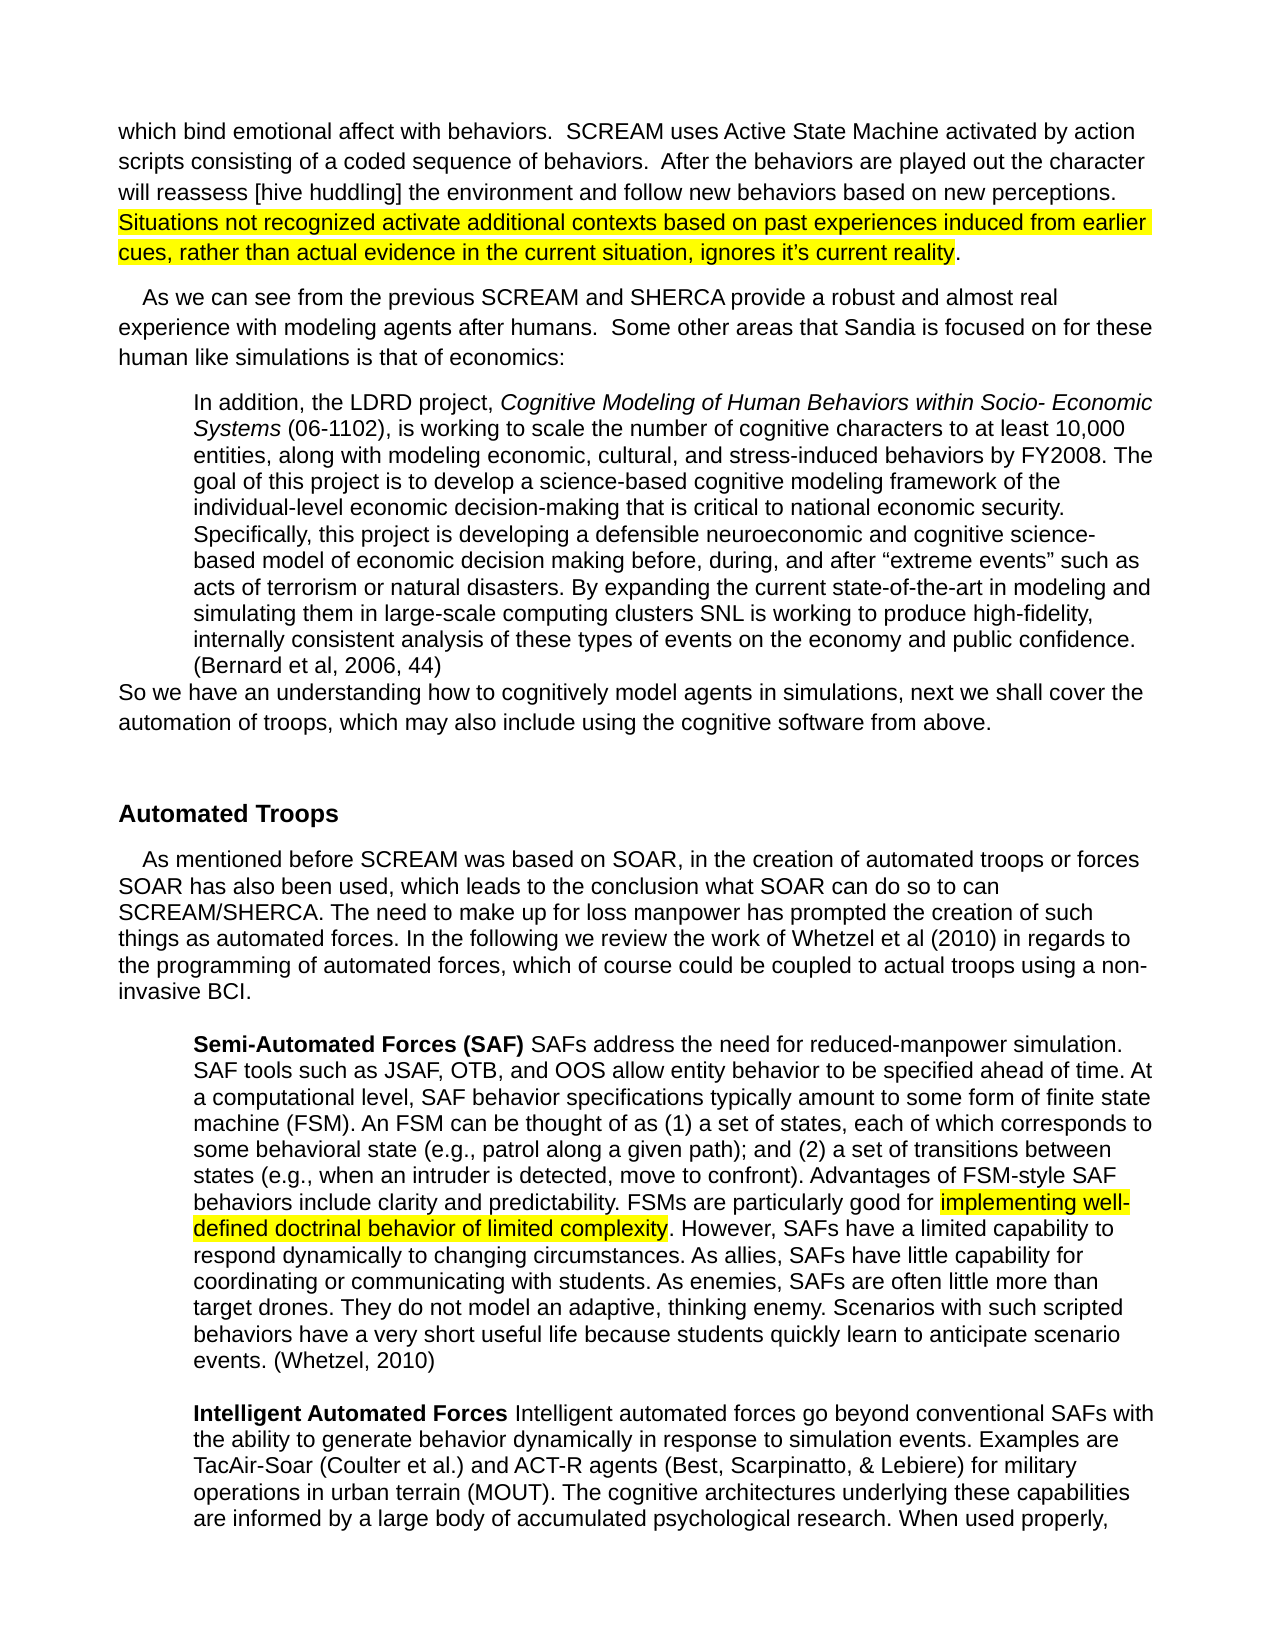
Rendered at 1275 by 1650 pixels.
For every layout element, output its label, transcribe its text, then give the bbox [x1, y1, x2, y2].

text As mentioned before SCREAM was based on SOAR, in the creation of automated troops or forces SOAR has also been used, which leads to the conclusion what SOAR can do so to can SCREAM/SHERCA. The need to make up for loss manpower has prompted the creation of such things as automated forces. In the following we review the work of Whetzel et al (2010) in regards to the programming of automated forces, which of course could be coupled to actual troops using a non-invasive BCI. [118, 846, 1157, 1004]
text which bind emotional affect with behaviors. SCREAM uses Active State Machine activated by action scripts consisting of a coded sequence of behaviors. After the behaviors are played out the character will reassess [hive huddling] the environment and follow new behaviors based on new perceptions. Situations not recognized activate additional contexts based on past experiences induced from earlier cues, rather than actual evidence in the current situation, ignores it’s current reality. [118, 118, 1157, 265]
text Semi-Automated Forces (SAF) SAFs address the need for reduced-manpower simulation. SAF tools such as JSAF, OTB, and OOS allow entity behavior to be specified ahead of time. At a computational level, SAF behavior specifications typically amount to some form of finite state machine (FSM). An FSM can be thought of as (1) a set of states, each of which corresponds to some behavioral state (e.g., patrol along a given path); and (2) a set of transitions between states (e.g., when an intruder is detected, move to confront). Advantages of FSM-style SAF behaviors include clarity and predictability. FSMs are particularly good for implementing well-defined doctrinal behavior of limited complexity. However, SAFs have a limited capability to respond dynamically to changing circumstances. As allies, SAFs have little capability for coordinating or communicating with students. As enemies, SAFs are often little more than target drones. They do not model an adaptive, thinking enemy. Scenarios with such scripted behaviors have a very short useful life because students quickly learn to anticipate scenario events. (Whetzel, 2010) [193, 1031, 1157, 1373]
text In addition, the LDRD project, Cognitive Modeling of Human Behaviors within Socio- Economic Systems (06-1102), is working to scale the number of cognitive characters to at least 10,000 entities, along with modeling economic, cultural, and stress-induced behaviors by FY2008. The goal of this project is to develop a science-based cognitive modeling framework of the individual-level economic decision-making that is critical to national economic security. Specifically, this project is developing a defensible neuroeconomic and cognitive science-based model of economic decision making before, during, and after “extreme events” such as acts of terrorism or natural disasters. By expanding the current state-of-the-art in modeling and simulating them in large-scale computing clusters SNL is working to produce high-fidelity, internally consistent analysis of these types of events on the economy and public confidence. (Bernard et al, 2006, 44) [193, 389, 1157, 679]
text Automated Troops [118, 799, 1157, 827]
text As we can see from the previous SCREAM and SHERCA provide a robust and almost real experience with modeling agents after humans. Some other areas that Sandia is focused on for these human like simulations is that of economics: [118, 284, 1157, 371]
text So we have an understanding how to cognitively model agents in simulations, next we shall cover the automation of troops, which may also include using the cognitive software from above. [118, 679, 1157, 735]
text Intelligent Automated Forces Intelligent automated forces go beyond conventional SAFs with the ability to generate behavior dynamically in response to simulation events. Examples are TacAir-Soar (Coulter et al.) and ACT-R agents (Best, Scarpinatto, & Lebiere) for military operations in urban terrain (MOUT). The cognitive architectures underlying these capabilities are informed by a large body of accumulated psychological research. When used properly, [193, 1400, 1157, 1531]
